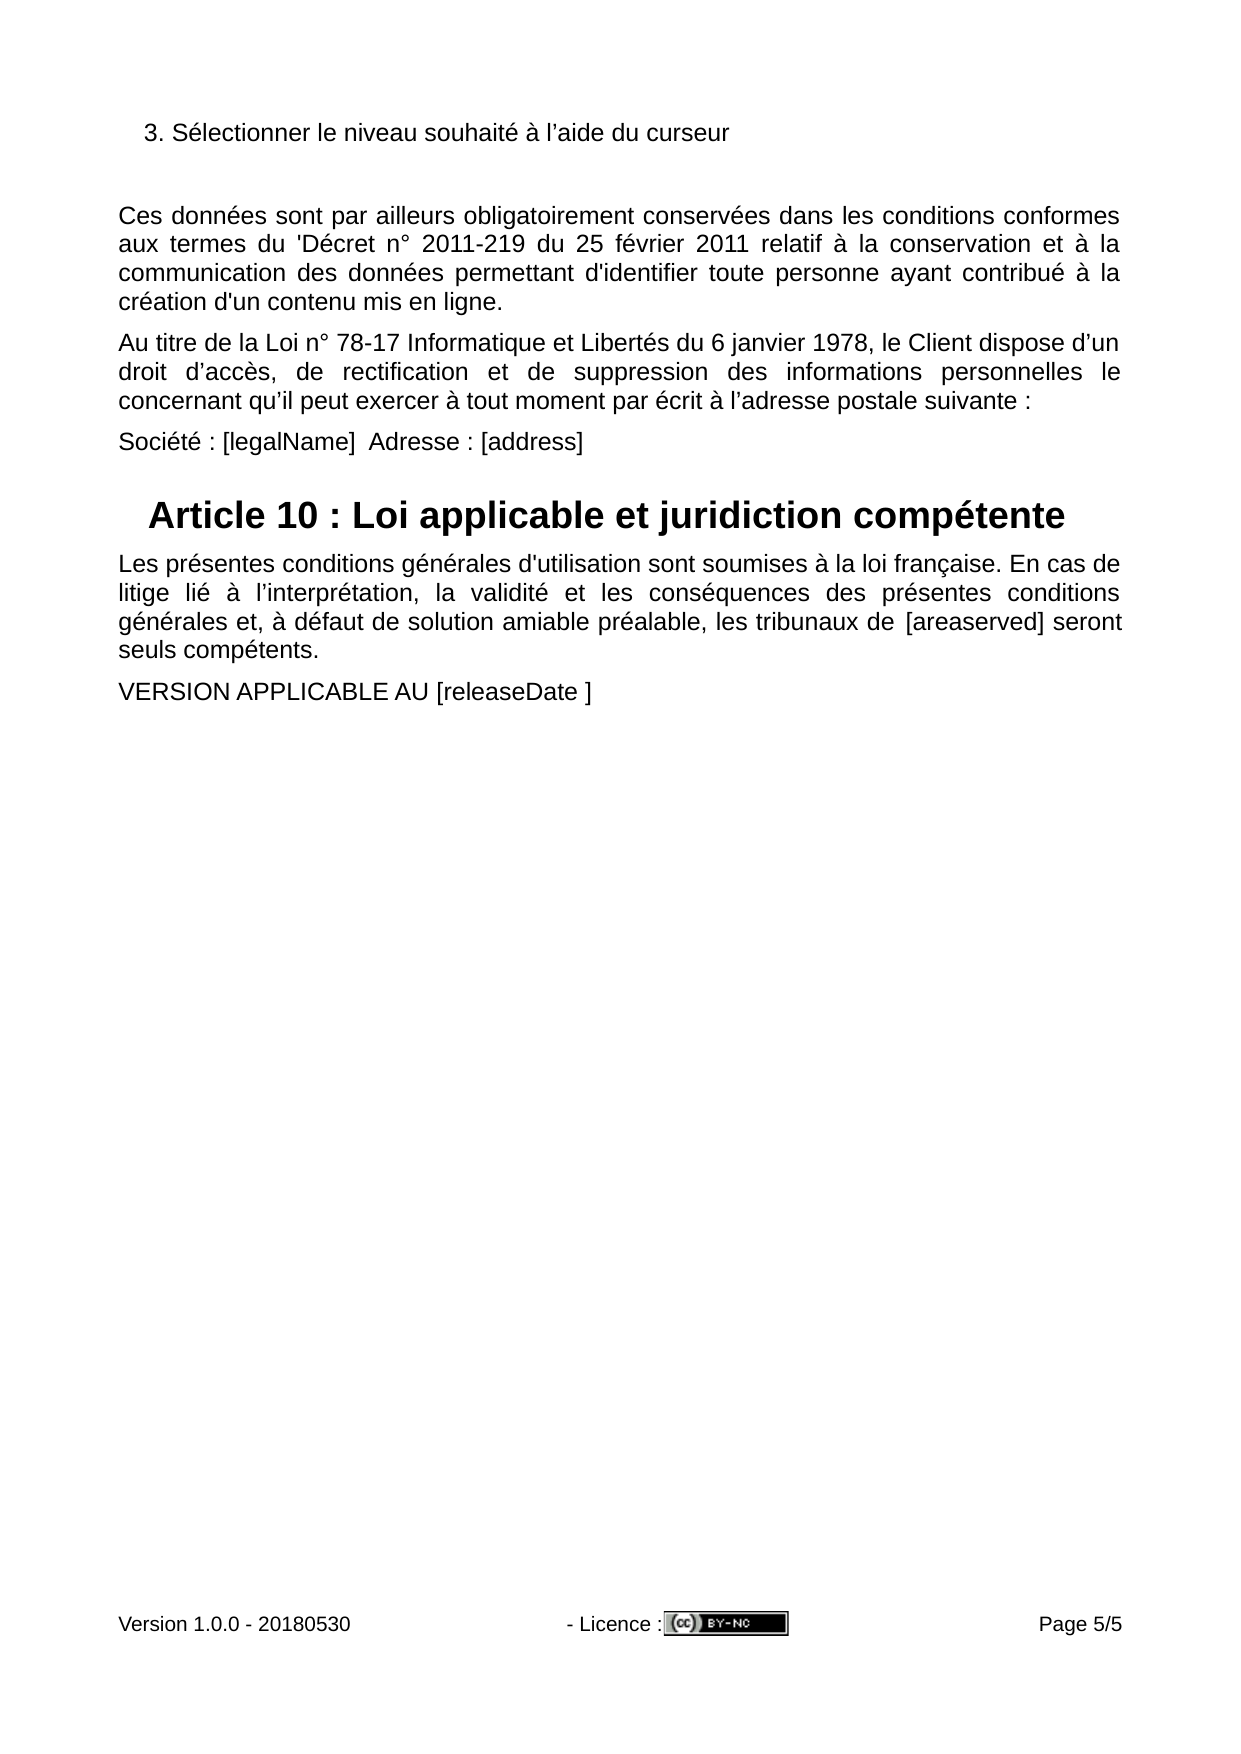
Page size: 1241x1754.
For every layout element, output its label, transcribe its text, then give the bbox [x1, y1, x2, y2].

text Ces données sont par ailleurs obligatoirement conservées dans les conditions conformes aux termes du 'Décret n° 2011-219 du 25 février 2011 relatif à la conservation et à la communication des données permettant d'identifier toute personne ayant contribué à la création d'un contenu mis en ligne. [118, 201, 1122, 316]
text 3. Sélectionner le niveau souhaité à l’aide du curseur [118, 118, 1122, 147]
text Au titre de la Loi n° 78-17 Informatique et Libertés du 6 janvier 1978, le Client dispose d’un droit d’accès, de rectification et de suppression des informations personnelles le concernant qu’il peut exercer à tout moment par écrit à l’adresse postale suivante : [118, 328, 1122, 414]
subtitle Article 10 : Loi applicable et juridiction compétente [118, 493, 1122, 537]
picture [663, 1611, 789, 1636]
text Société : [legalName] Adresse : [address] [118, 427, 1122, 456]
text VERSION APPLICABLE AU [releaseDate ] [118, 677, 1122, 706]
text Les présentes conditions générales d'utilisation sont soumises à la loi française. En cas de litige lié à l’interprétation, la validité et les conséquences des présentes conditions générales et, à défaut de solution amiable préalable, les tribunaux de [areaserved] seront seuls compétents. [118, 549, 1122, 664]
